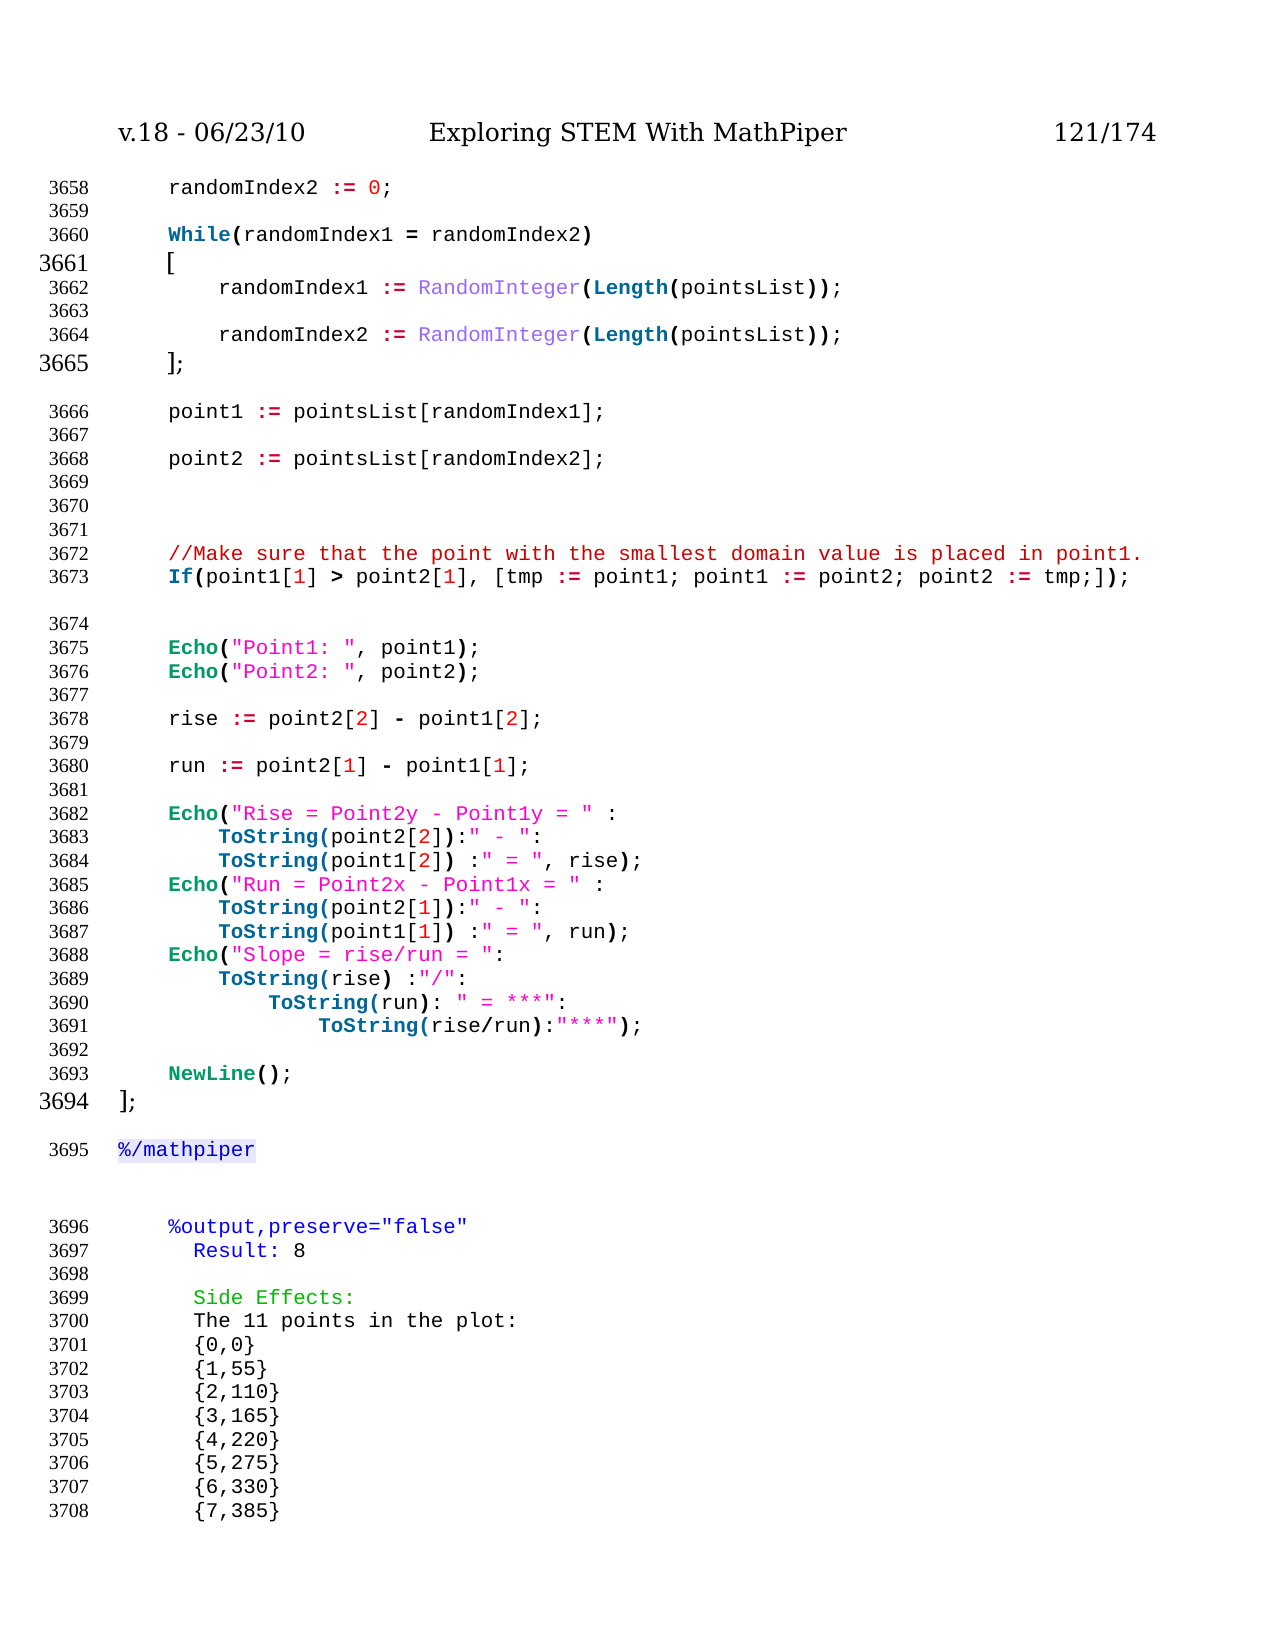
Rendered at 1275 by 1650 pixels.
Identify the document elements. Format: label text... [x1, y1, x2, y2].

text {5,275} [118, 1452, 1157, 1476]
text {0,0} [118, 1334, 1157, 1358]
text //Make sure that the point with the smallest domain value is placed in point1. [118, 542, 1157, 566]
text ToString(run): " = ***": [118, 992, 1157, 1015]
text ToString(point1[1]) :" = ", run); [118, 921, 1157, 944]
text run := point2[1] - point1[1]; [118, 755, 1157, 779]
text {4,220} [118, 1429, 1157, 1452]
text ToString(point2[2]):" - ": [118, 826, 1157, 850]
text point2 := pointsList[randomIndex2]; [118, 448, 1157, 472]
text randomIndex2 := RandomInteger(Length(pointsList)); [118, 324, 1157, 348]
text Echo("Point2: ", point2); [118, 661, 1157, 684]
text {7,385} [118, 1500, 1157, 1523]
text point1 := pointsList[randomIndex1]; [118, 401, 1157, 424]
text If(point1[1] > point2[1], [tmp := point1; point1 := point2; point2 := tmp;]); [118, 566, 1157, 590]
text While(randomIndex1 = randomIndex2) [118, 224, 1157, 248]
text ToString(point2[1]):" - ": [118, 897, 1157, 921]
text {2,110} [118, 1381, 1157, 1405]
text ]; [118, 1086, 1157, 1116]
text Result: 8 [118, 1239, 1157, 1263]
text Echo("Point1: ", point1); [118, 637, 1157, 661]
text ToString(rise/run):"***"); [118, 1015, 1157, 1039]
text The 11 points in the plot: [118, 1311, 1157, 1334]
text Echo("Rise = Point2y - Point1y = " : [118, 803, 1157, 826]
text [ [118, 248, 1157, 277]
text ToString(point1[2]) :" = ", rise); [118, 850, 1157, 873]
text ]; [118, 348, 1157, 377]
text Echo("Run = Point2x - Point1x = " : [118, 873, 1157, 897]
text randomIndex1 := RandomInteger(Length(pointsList)); [118, 277, 1157, 301]
text rise := point2[2] - point1[2]; [118, 708, 1157, 732]
text randomIndex2 := 0; [118, 177, 1157, 200]
text %/mathpiper [118, 1139, 1157, 1163]
text NewLine(); [118, 1063, 1157, 1086]
text ToString(rise) :"/": [118, 968, 1157, 992]
text {1,55} [118, 1358, 1157, 1381]
text {6,330} [118, 1476, 1157, 1500]
text {3,165} [118, 1405, 1157, 1429]
text Side Effects: [118, 1287, 1157, 1311]
text Echo("Slope = rise/run = ": [118, 944, 1157, 968]
text %output,preserve="false" [118, 1216, 1157, 1239]
